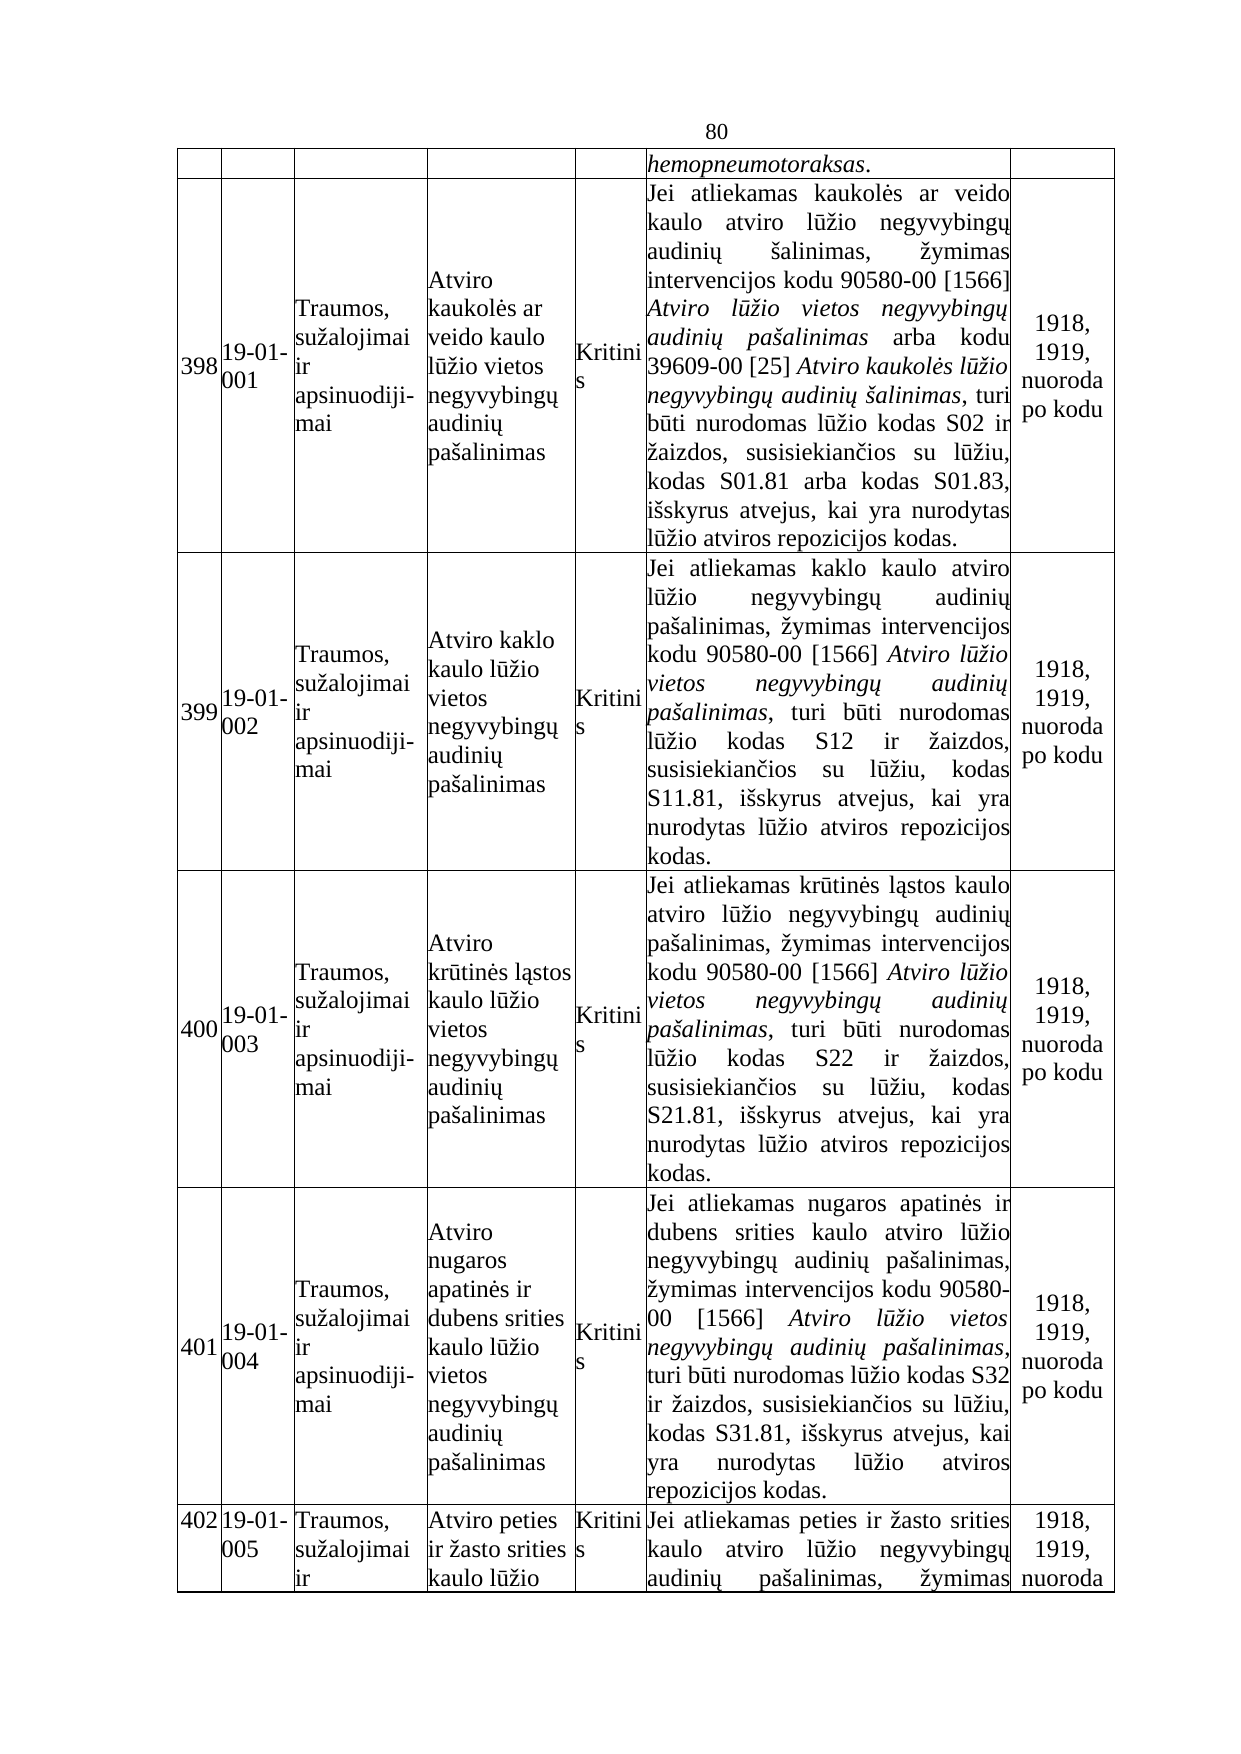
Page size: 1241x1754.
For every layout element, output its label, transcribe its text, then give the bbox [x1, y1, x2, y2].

table_cell Kritinis [576, 1505, 646, 1591]
table_cell 19-01-004 [222, 1188, 294, 1504]
table_cell 398 [178, 179, 221, 552]
table_cell Traumos, sužalojimai ir [295, 1505, 427, 1591]
table_cell 19-01-001 [222, 179, 294, 552]
table_cell Atviro nugaros apatinės ir dubens srities kaulo lūžio vietos negyvybingų audinių pašalinimas [428, 1188, 575, 1504]
table_cell [428, 149, 575, 177]
table_cell Atviro kaukolės ar veido kaulo lūžio vietos negyvybingų audinių pašalinimas [428, 179, 575, 552]
table_cell 1918, 1919, nuoroda po kodu [1011, 871, 1114, 1187]
table_cell hemopneumotoraksas. [647, 149, 1010, 177]
table_cell Jei atliekamas krūtinės ląstos kaulo atviro lūžio negyvybingų audinių pašalinimas, žymimas intervencijos kodu 90580-00 [1566] Atviro lūžio vietos negyvybingų audinių pašalinimas, turi būti nurodomas lūžio kodas S22 ir žaizdos, susisiekiančios su lūžiu, kodas S21.81, išskyrus atvejus, kai yra nurodytas lūžio atviros repozicijos kodas. [647, 871, 1010, 1187]
table_cell [222, 149, 294, 177]
table_cell 399 [178, 553, 221, 869]
table_cell Jei atliekamas kaukolės ar veido kaulo atviro lūžio negyvybingų audinių šalinimas, žymimas intervencijos kodu 90580-00 [1566] Atviro lūžio vietos negyvybingų audinių pašalinimas arba kodu 39609-00 [25] Atviro kaukolės lūžio negyvybingų audinių šalinimas, turi būti nurodomas lūžio kodas S02 ir žaizdos, susisiekiančios su lūžiu, kodas S01.81 arba kodas S01.83, išskyrus atvejus, kai yra nurodytas lūžio atviros repozicijos kodas. [647, 179, 1010, 552]
table_cell Traumos, sužalojimai ir apsinuodiji-mai [295, 179, 427, 552]
table_cell Traumos, sužalojimai ir apsinuodiji-mai [295, 553, 427, 869]
table_cell Jei atliekamas nugaros apatinės ir dubens srities kaulo atviro lūžio negyvybingų audinių pašalinimas, žymimas intervencijos kodu 90580-00 [1566] Atviro lūžio vietos negyvybingų audinių pašalinimas, turi būti nurodomas lūžio kodas S32 ir žaizdos, susisiekiančios su lūžiu, kodas S31.81, išskyrus atvejus, kai yra nurodytas lūžio atviros repozicijos kodas. [647, 1188, 1010, 1504]
table_cell 19-01-002 [222, 553, 294, 869]
table_cell Atviro krūtinės ląstos kaulo lūžio vietos negyvybingų audinių pašalinimas [428, 871, 575, 1187]
table_cell [576, 149, 646, 177]
table_cell 1918, 1919, nuoroda [1011, 1505, 1114, 1591]
table_cell Atviro peties ir žasto srities kaulo lūžio [428, 1505, 575, 1591]
table_cell 401 [178, 1188, 221, 1504]
table_cell [295, 149, 427, 177]
table_cell 1918, 1919, nuoroda po kodu [1011, 1188, 1114, 1504]
table_cell Atviro kaklo kaulo lūžio vietos negyvybingų audinių pašalinimas [428, 553, 575, 869]
table_cell 19-01-005 [222, 1505, 294, 1591]
table_cell 1918, 1919, nuoroda po kodu [1011, 553, 1114, 869]
table_cell [178, 149, 221, 177]
table_cell Traumos, sužalojimai ir apsinuodiji-mai [295, 1188, 427, 1504]
table_cell 402 [178, 1505, 221, 1591]
table_cell 1918, 1919, nuoroda po kodu [1011, 179, 1114, 552]
table_cell Kritinis [576, 553, 646, 869]
table_cell 400 [178, 871, 221, 1187]
table_cell Kritinis [576, 179, 646, 552]
table_cell Jei atliekamas kaklo kaulo atviro lūžio negyvybingų audinių pašalinimas, žymimas intervencijos kodu 90580-00 [1566] Atviro lūžio vietos negyvybingų audinių pašalinimas, turi būti nurodomas lūžio kodas S12 ir žaizdos, susisiekiančios su lūžiu, kodas S11.81, išskyrus atvejus, kai yra nurodytas lūžio atviros repozicijos kodas. [647, 553, 1010, 869]
table_cell Kritinis [576, 871, 646, 1187]
table_cell 19-01-003 [222, 871, 294, 1187]
table_cell Kritinis [576, 1188, 646, 1504]
table_cell Traumos, sužalojimai ir apsinuodiji-mai [295, 871, 427, 1187]
table_cell Jei atliekamas peties ir žasto srities kaulo atviro lūžio negyvybingų audinių pašalinimas, žymimas [647, 1505, 1010, 1591]
table_cell [1011, 149, 1114, 177]
